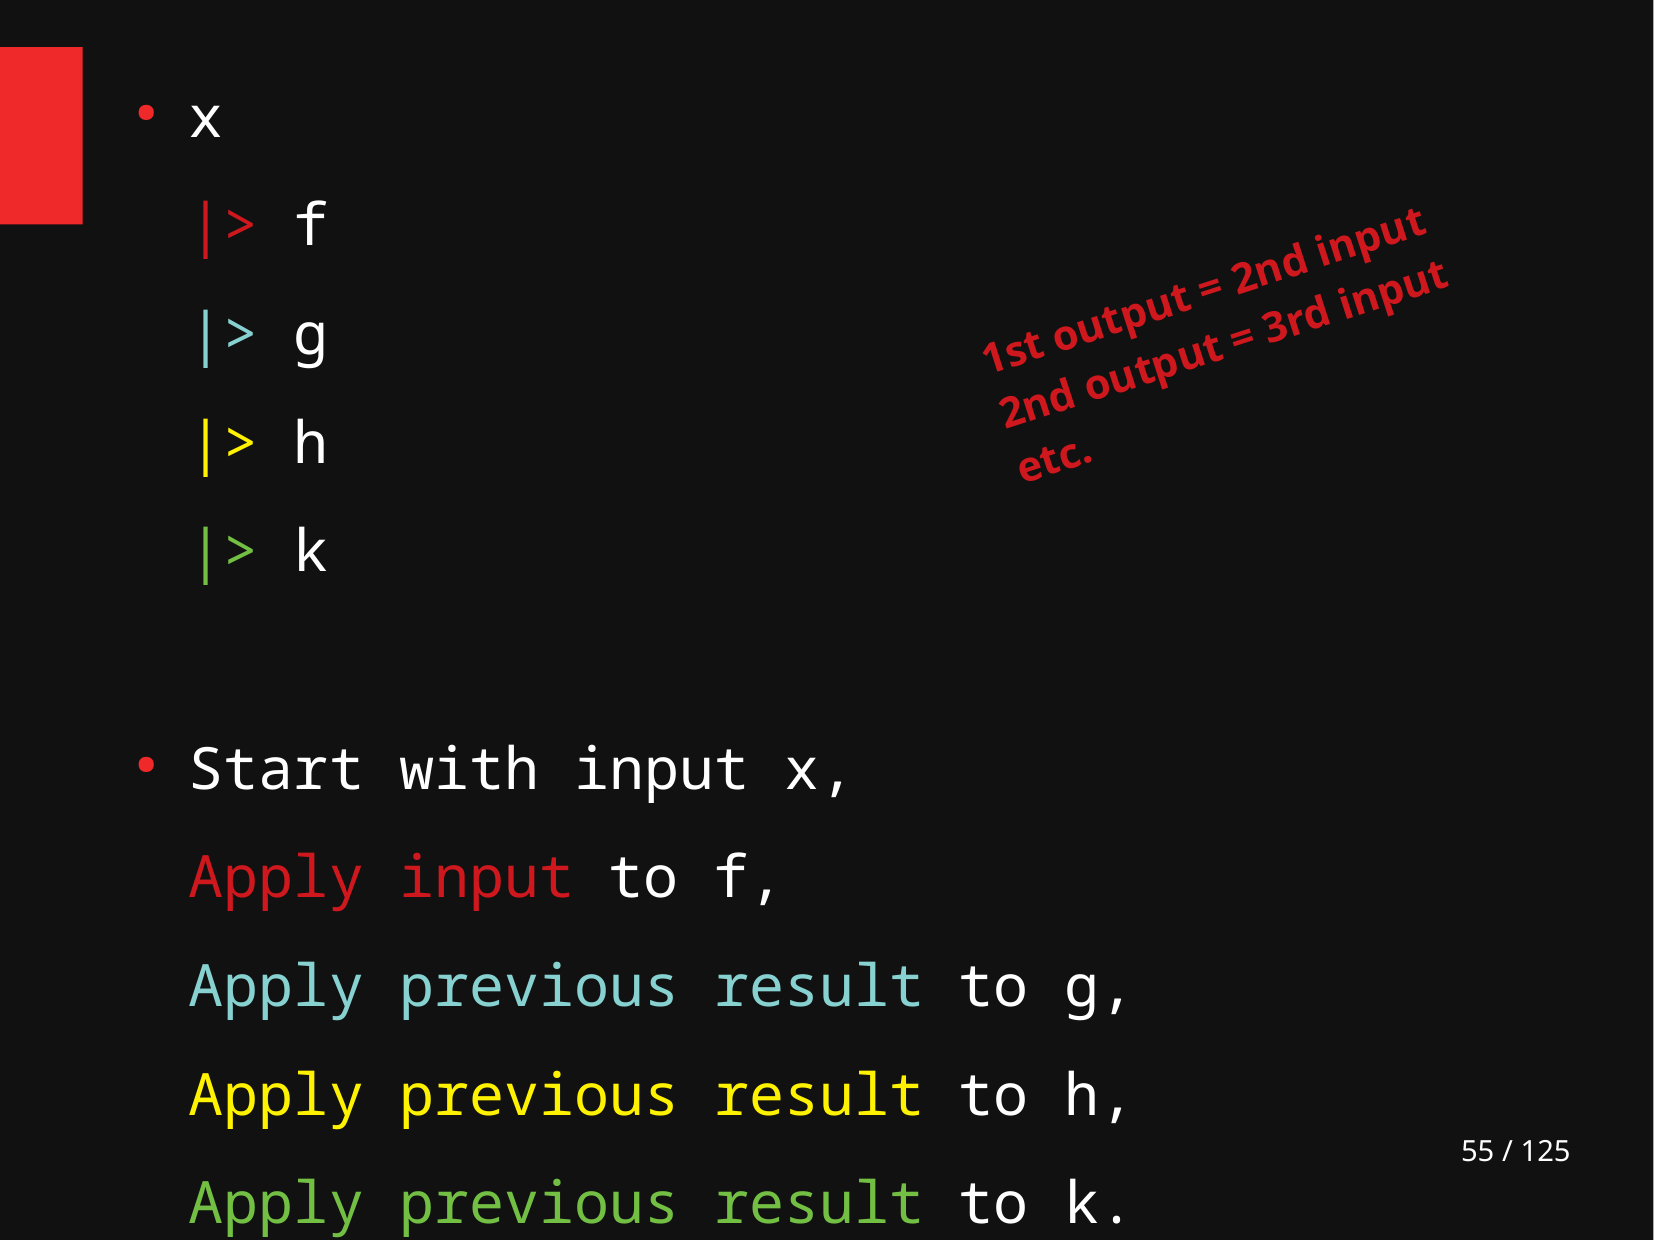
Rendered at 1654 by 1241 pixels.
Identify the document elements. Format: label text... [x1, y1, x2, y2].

text_box 1st output = 2nd input 2nd output = 3rd input etc. [957, 171, 1515, 537]
list x |> f |> g |> h |> k Start with input x, Apply input to f, Apply previous result to g, Apply previous result to h, Apply previous result to k. [118, 75, 1536, 1074]
